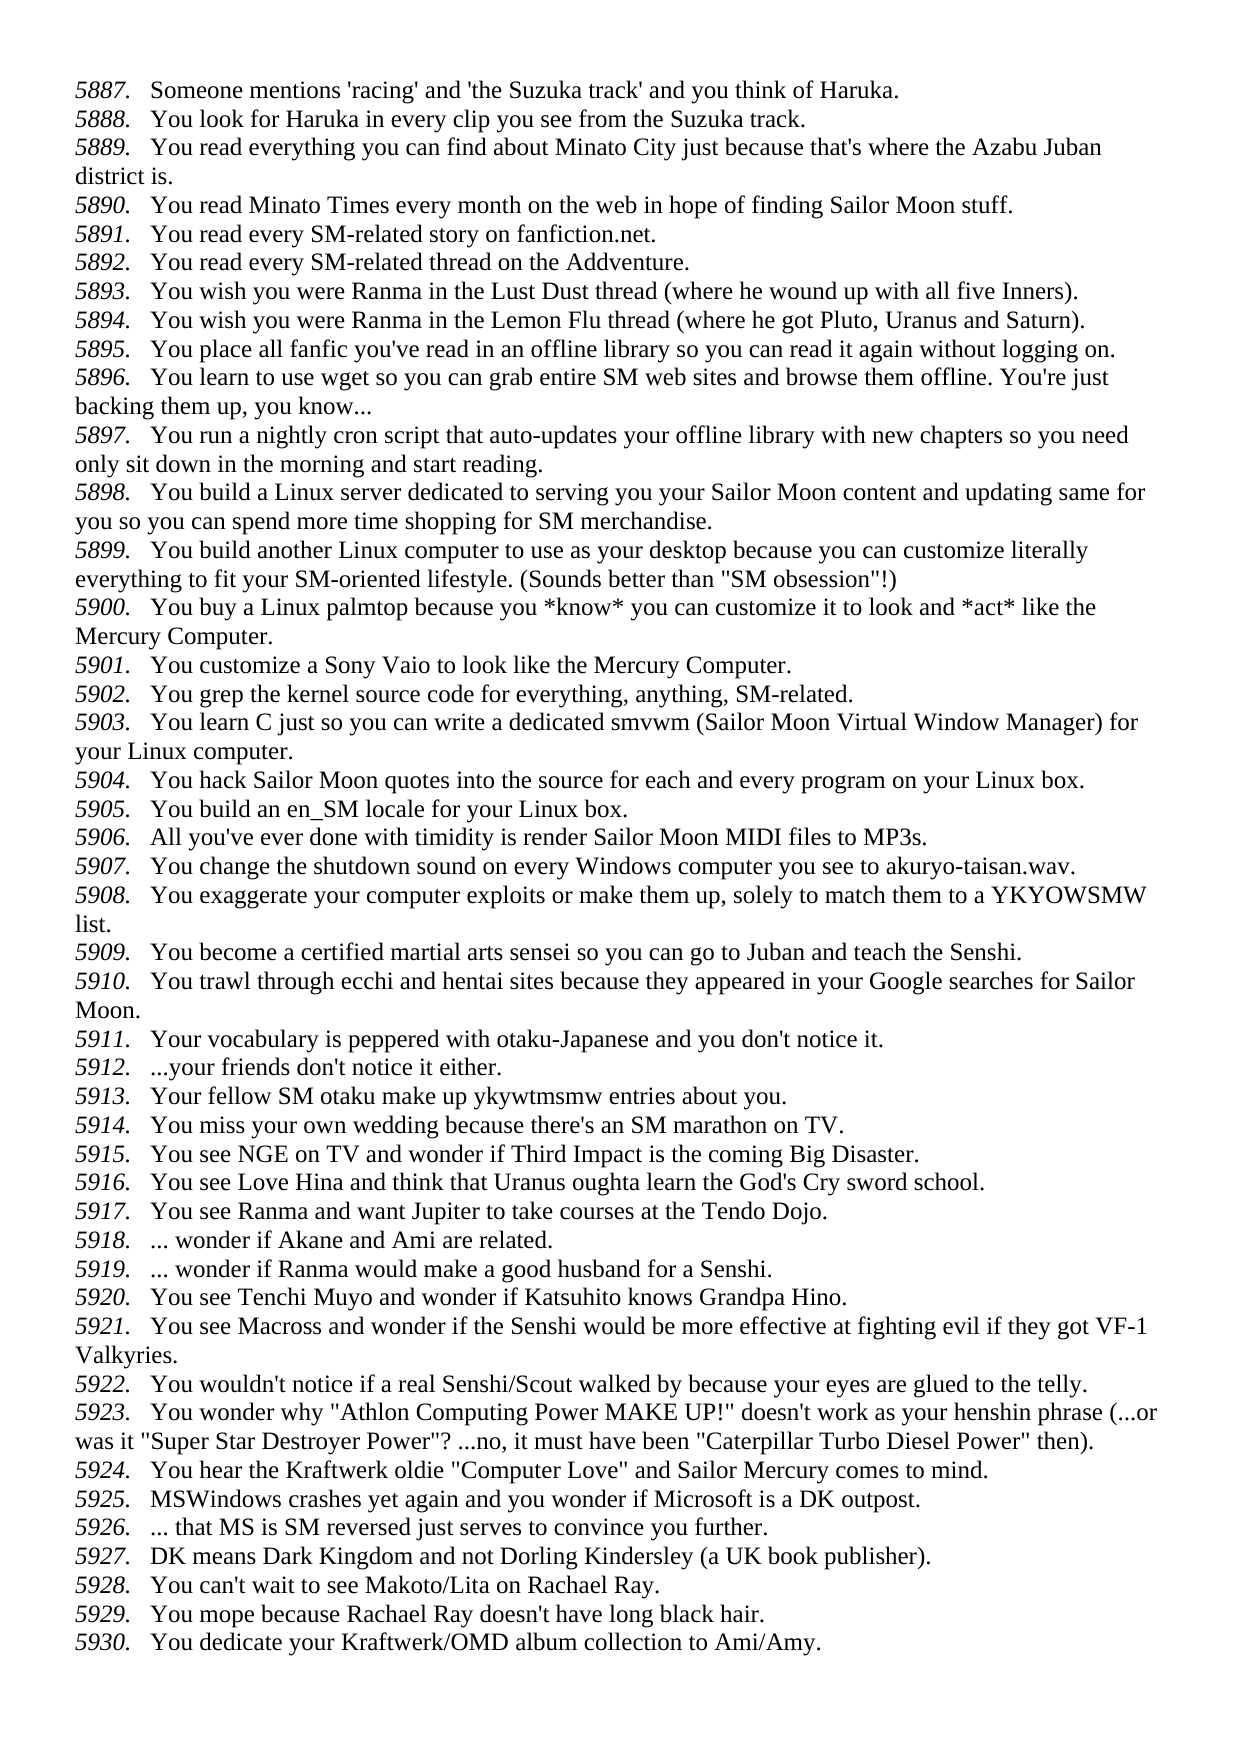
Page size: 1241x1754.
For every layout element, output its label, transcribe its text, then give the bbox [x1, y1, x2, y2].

list You learn C just so you can write a dedicated smvwm (Sailor Moon Virtual Window Manager) for your Linux computer. [75, 707, 1165, 765]
list You look for Haruka in every clip you see from the Suzuka track. [75, 104, 1165, 132]
list You exaggerate your computer exploits or make them up, solely to match them to a YKYOWSMW list. [75, 880, 1165, 937]
list You read every SM-related story on fanfiction.net. [75, 219, 1165, 247]
list You learn to use wget so you can grab entire SM web sites and browse them offline. You're just backing them up, you know... [75, 362, 1165, 420]
list You build a Linux server dedicated to serving you your Sailor Moon content and updating same for you so you can spend more time shopping for SM merchandise. [75, 477, 1165, 535]
list You dedicate your Kraftwerk/OMD album collection to Ami/Amy. [75, 1627, 1165, 1656]
list You build another Linux computer to use as your desktop because you can customize literally everything to fit your SM-oriented lifestyle. (Sounds better than "SM obsession"!) [75, 535, 1165, 592]
list You miss your own wedding because there's an SM marathon on TV. [75, 1110, 1165, 1139]
list All you've ever done with timidity is render Sailor Moon MIDI files to MP3s. [75, 822, 1165, 851]
list ... that MS is SM reversed just serves to convince you further. [75, 1512, 1165, 1541]
list You buy a Linux palmtop because you *know* you can customize it to look and *act* like the Mercury Computer. [75, 592, 1165, 650]
list You wouldn't notice if a real Senshi/Scout walked by because your eyes are glued to the telly. [75, 1369, 1165, 1397]
list Someone mentions 'racing' and 'the Suzuka track' and you think of Haruka. [75, 75, 1165, 104]
list You place all fanfic you've read in an offline library so you can read it again without logging on. [75, 334, 1165, 362]
list Your fellow SM otaku make up ykywtmsmw entries about you. [75, 1081, 1165, 1110]
list You become a certified martial arts sensei so you can go to Juban and teach the Senshi. [75, 937, 1165, 966]
list You hack Sailor Moon quotes into the source for each and every program on your Linux box. [75, 765, 1165, 794]
list You read everything you can find about Minato City just because that's where the Azabu Juban district is. [75, 132, 1165, 190]
list You trawl through ecchi and hentai sites because they appeared in your Google searches for Sailor Moon. [75, 966, 1165, 1024]
list You see Tenchi Muyo and wonder if Katsuhito knows Grandpa Hino. [75, 1282, 1165, 1311]
list You wish you were Ranma in the Lust Dust thread (where he wound up with all five Inners). [75, 276, 1165, 305]
list You read every SM-related thread on the Addventure. [75, 247, 1165, 276]
list You change the shutdown sound on every Windows computer you see to akuryo-taisan.wav. [75, 851, 1165, 880]
list You see Ranma and want Jupiter to take courses at the Tendo Dojo. [75, 1196, 1165, 1225]
list You see Love Hina and think that Uranus oughta learn the God's Cry sword school. [75, 1167, 1165, 1196]
list You see Macross and wonder if the Senshi would be more effective at fighting evil if they got VF-1 Valkyries. [75, 1311, 1165, 1369]
list You see NGE on TV and wonder if Third Impact is the coming Big Disaster. [75, 1139, 1165, 1167]
list DK means Dark Kingdom and not Dorling Kindersley (a UK book publisher). [75, 1541, 1165, 1570]
list You wonder why "Athlon Computing Power MAKE UP!" doesn't work as your henshin phrase (...or was it "Super Star Destroyer Power"? ...no, it must have been "Caterpillar Turbo Diesel Power" then). [75, 1397, 1165, 1455]
list You wish you were Ranma in the Lemon Flu thread (where he got Pluto, Uranus and Saturn). [75, 305, 1165, 334]
list ... wonder if Akane and Ami are related. [75, 1225, 1165, 1254]
list You run a nightly cron script that auto-updates your offline library with new chapters so you need only sit down in the morning and start reading. [75, 420, 1165, 477]
list You build an en_SM locale for your Linux box. [75, 794, 1165, 822]
list You mope because Rachael Ray doesn't have long black hair. [75, 1599, 1165, 1627]
list You customize a Sony Vaio to look like the Mercury Computer. [75, 650, 1165, 679]
list You hear the Kraftwerk oldie "Computer Love" and Sailor Mercury comes to mind. [75, 1455, 1165, 1484]
list You grep the kernel source code for everything, anything, SM-related. [75, 679, 1165, 707]
list You can't wait to see Makoto/Lita on Rachael Ray. [75, 1570, 1165, 1599]
list Your vocabulary is peppered with otaku-Japanese and you don't notice it. [75, 1024, 1165, 1052]
list ... wonder if Ranma would make a good husband for a Senshi. [75, 1254, 1165, 1282]
list ...your friends don't notice it either. [75, 1052, 1165, 1081]
list MSWindows crashes yet again and you wonder if Microsoft is a DK outpost. [75, 1484, 1165, 1512]
list You read Minato Times every month on the web in hope of finding Sailor Moon stuff. [75, 190, 1165, 219]
